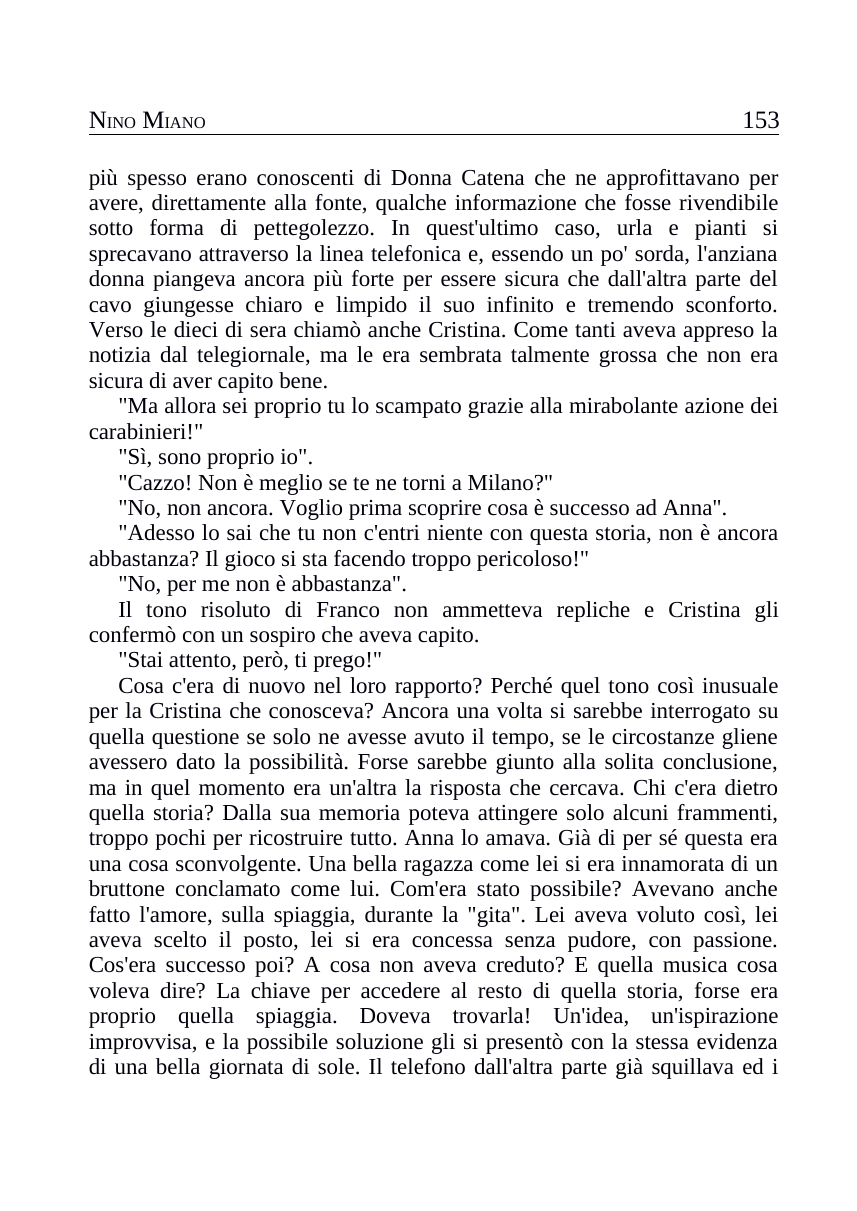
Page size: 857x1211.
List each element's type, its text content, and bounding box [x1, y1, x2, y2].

text "Sì, sono proprio io". [88, 444, 779, 469]
text "Adesso lo sai che tu non c'entri niente con questa storia, non è ancora abbastanza? Il gioco si sta facendo troppo pericoloso!" [88, 520, 779, 571]
text Il tono risoluto di Franco non ammetteva repliche e Cristina gli confermò con un sospiro che aveva capito. [88, 597, 779, 647]
text "Stai attento, però, ti prego!" [88, 647, 779, 673]
text "No, per me non è abbastanza". [88, 571, 779, 597]
text Cosa c'era di nuovo nel loro rapporto? Perché quel tono così inusuale per la Cristina che conosceva? Ancora una volta si sarebbe interrogato su quella questione se solo ne avesse avuto il tempo, se le circostanze gliene avessero dato la possibilità. Forse sarebbe giunto alla solita conclusione, ma in quel momento era un'altra la risposta che cercava. Chi c'era dietro quella storia? Dalla sua memoria poteva attingere solo alcuni frammenti, troppo pochi per ricostruire tutto. Anna lo amava. Già di per sé questa era una cosa sconvolgente. Una bella ragazza come lei si era innamorata di un bruttone conclamato come lui. Com'era stato possibile? Avevano anche fatto l'amore, sulla spiaggia, durante la "gita". Lei aveva voluto così, lei aveva scelto il posto, lei si era concessa senza pudore, con passione. Cos'era successo poi? A cosa non aveva creduto? E quella musica cosa voleva dire? La chiave per accedere al resto di quella storia, forse era proprio quella spiaggia. Doveva trovarla! Un'idea, un'ispirazione improvvisa, e la possibile soluzione gli si presentò con la stessa evidenza di una bella giornata di sole. Il telefono dall'altra parte già squillava ed i [88, 673, 779, 1079]
text "Ma allora sei proprio tu lo scampato grazie alla mirabolante azione dei carabinieri!" [88, 393, 779, 444]
text più spesso erano conoscenti di Donna Catena che ne approfittavano per avere, direttamente alla fonte, qualche informazione che fosse rivendibile sotto forma di pettegolezzo. In quest'ultimo caso, urla e pianti si sprecavano attraverso la linea telefonica e, essendo un po' sorda, l'anziana donna piangeva ancora più forte per essere sicura che dall'altra parte del cavo giungesse chiaro e limpido il suo infinito e tremendo sconforto. Verso le dieci di sera chiamò anche Cristina. Come tanti aveva appreso la notizia dal telegiornale, ma le era sembrata talmente grossa che non era sicura di aver capito bene. [88, 164, 779, 393]
text "Cazzo! Non è meglio se te ne torni a Milano?" [88, 469, 779, 495]
text "No, non ancora. Voglio prima scoprire cosa è successo ad Anna". [88, 495, 779, 520]
